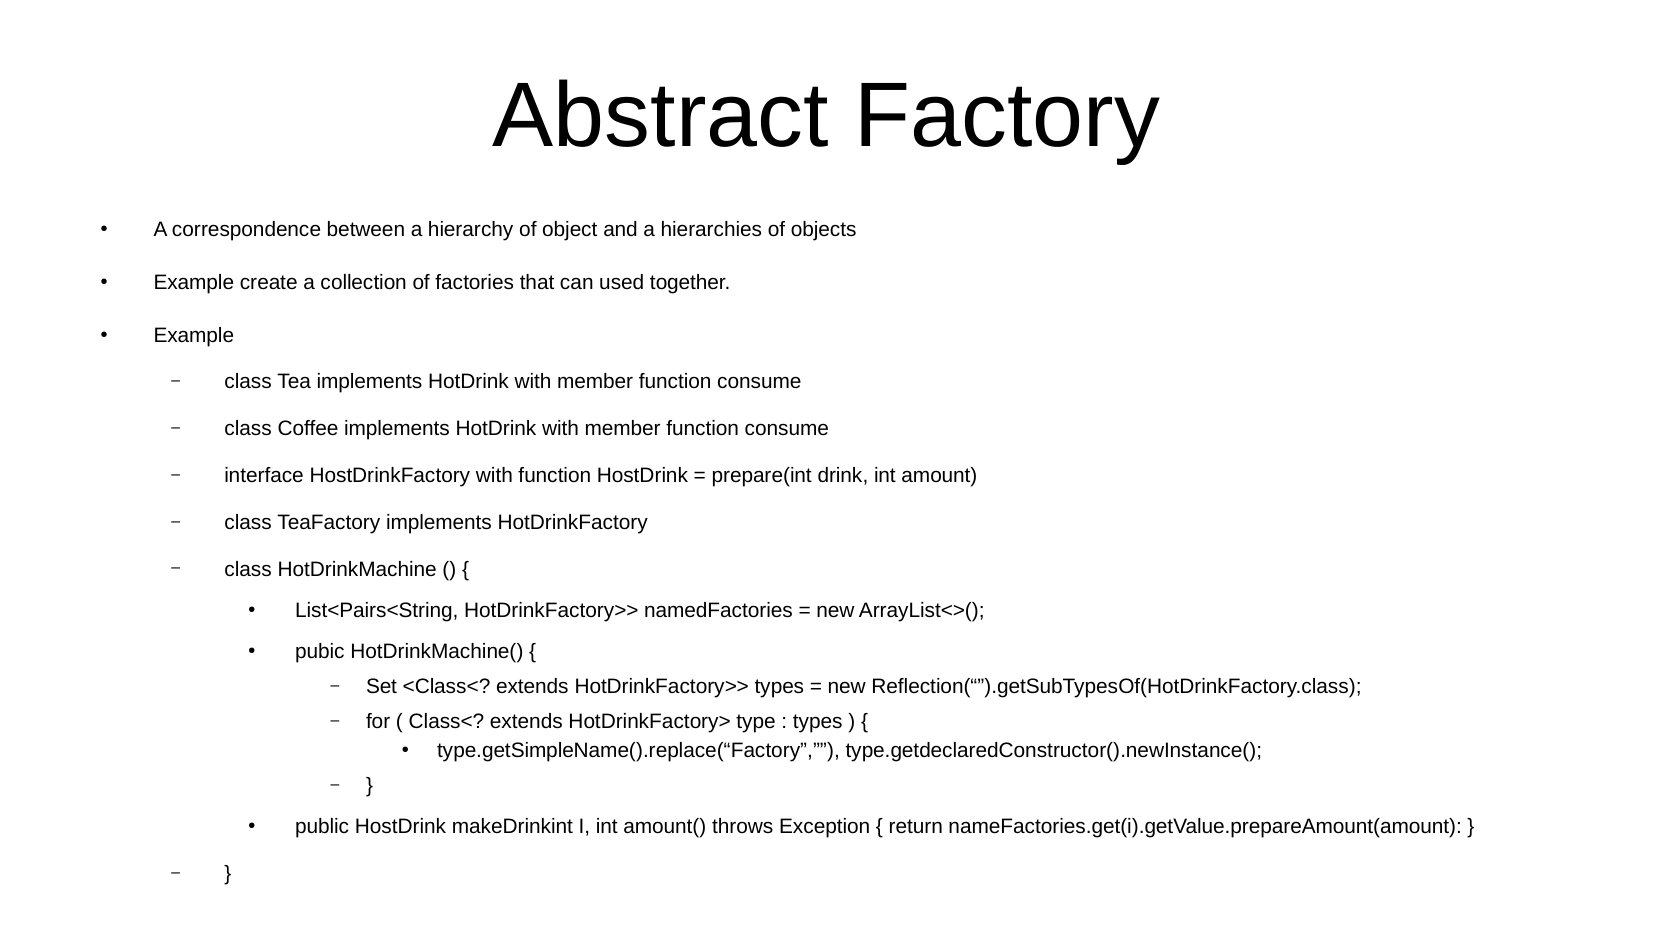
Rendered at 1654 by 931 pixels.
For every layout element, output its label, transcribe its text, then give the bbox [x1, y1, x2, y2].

list A correspondence between a hierarchy of object and a hierarchies of objects Example create a collection of factories that can used together. Example class Tea implements HotDrink with member function consume class Coffee implements HotDrink with member function consume interface HostDrinkFactory with function HostDrink = prepare(int drink, int amount) class TeaFactory implements HotDrinkFactory class HotDrinkMachine () { List<Pairs<String, HotDrinkFactory>> namedFactories = new ArrayList<>(); pubic HotDrinkMachine() { Set <Class<? extends HotDrinkFactory>> types = new Reflection(“”).getSubTypesOf(HotDrinkFactory.class); for ( Class<? extends HotDrinkFactory> type : types ) { type.getSimpleName().replace(“Factory”,””), type.getdeclaredConstructor().newInstance(); } public HostDrink makeDrinkint I, int amount() throws Exception { return nameFactories.get(i).getValue.prepareAmount(amount): } } [82, 217, 1621, 916]
title Abstract Factory [82, 37, 1571, 193]
